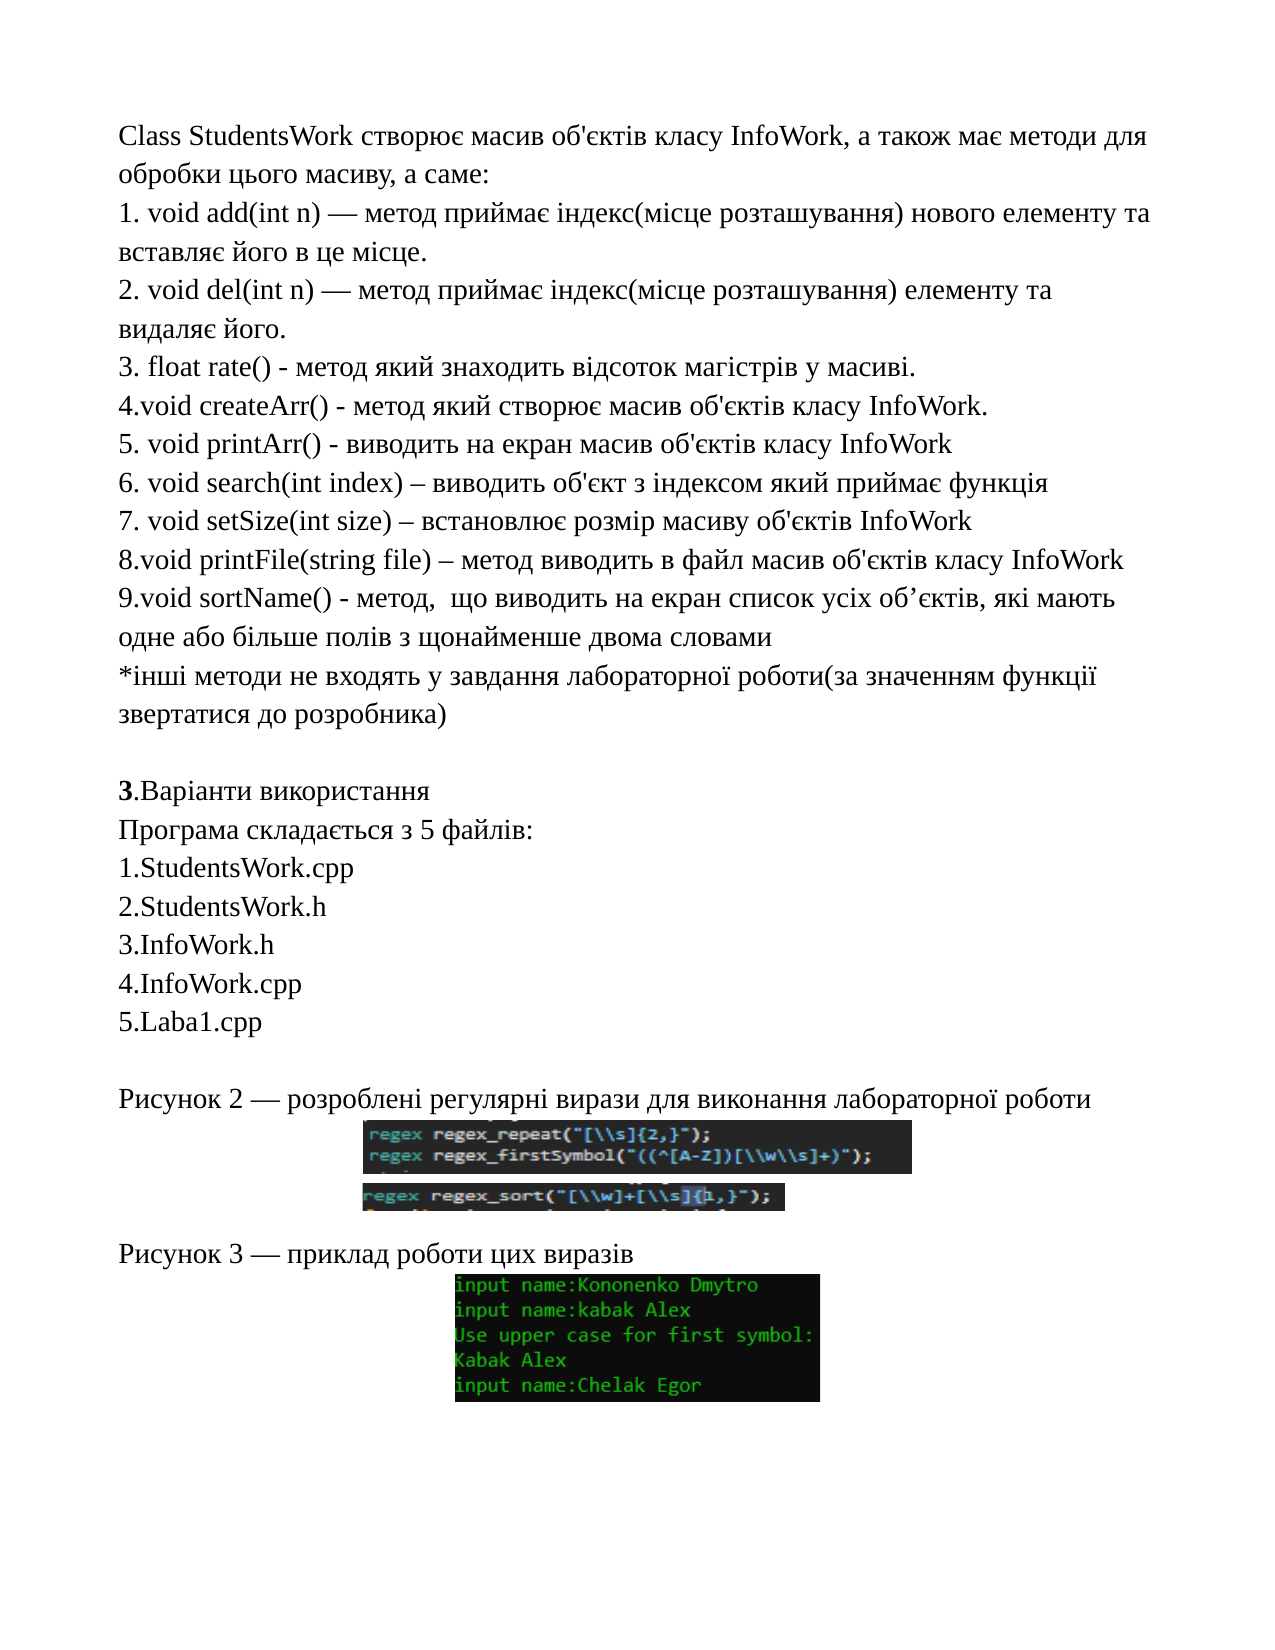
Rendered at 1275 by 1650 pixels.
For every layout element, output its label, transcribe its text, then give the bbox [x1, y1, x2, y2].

text 4.InfoWork.cpp [118, 966, 1157, 999]
text 2. void del(int n) — метод приймає індекс(місце розташування) елементу та видаляє його. [118, 272, 1157, 344]
text 5. void printArr() - виводить на екран масив об'єктів класу InfoWork [118, 426, 1157, 460]
text 3.InfoWork.h [118, 927, 1157, 961]
text 1. void add(int n) — метод приймає індекс(місце розташування) нового елементу та вставляє його в це місце. [118, 195, 1157, 267]
text Class StudentsWork створює масив об'єктів класу InfoWork, а також має методи для обробки цього масиву, а саме: [118, 118, 1157, 190]
text 2.StudentsWork.h [118, 889, 1157, 922]
text 4.void createArr() - метод який створює масив об'єктів класу InfoWork. [118, 388, 1157, 421]
text Рисунок 2 — розроблені регулярні вирази для виконання лабораторної роботи [118, 1082, 1157, 1115]
text 7. void setSize(int size) – встановлює розмір масиву об'єктів InfoWork [118, 503, 1157, 537]
text 8.void printFile(string file) – метод виводить в файл масив об'єктів класу InfoWork [118, 542, 1157, 576]
text 3.Варіанти використання Програма складається з 5 файлів: 1.StudentsWork.cpp [118, 773, 1157, 884]
picture [362, 1183, 785, 1211]
text *інші методи не входять у завдання лабораторної роботи(за значенням функції звертатися до розробника) [118, 658, 1157, 730]
text 9.void sortName() - метод, що виводить на екран список усіх об’єктів, які мають одне або більше полів з щонайменше двома словами [118, 581, 1157, 653]
text 3. float rate() - метод який знаходить відсоток магістрів у масиві. [118, 349, 1157, 383]
picture [455, 1274, 821, 1402]
text Рисунок 3 — приклад роботи цих виразів [118, 1236, 1157, 1269]
text 5.Laba1.cpp [118, 1004, 1157, 1038]
picture [363, 1120, 912, 1174]
text 6. void search(int index) – виводить об'єкт з індексом який приймає функція [118, 465, 1157, 498]
